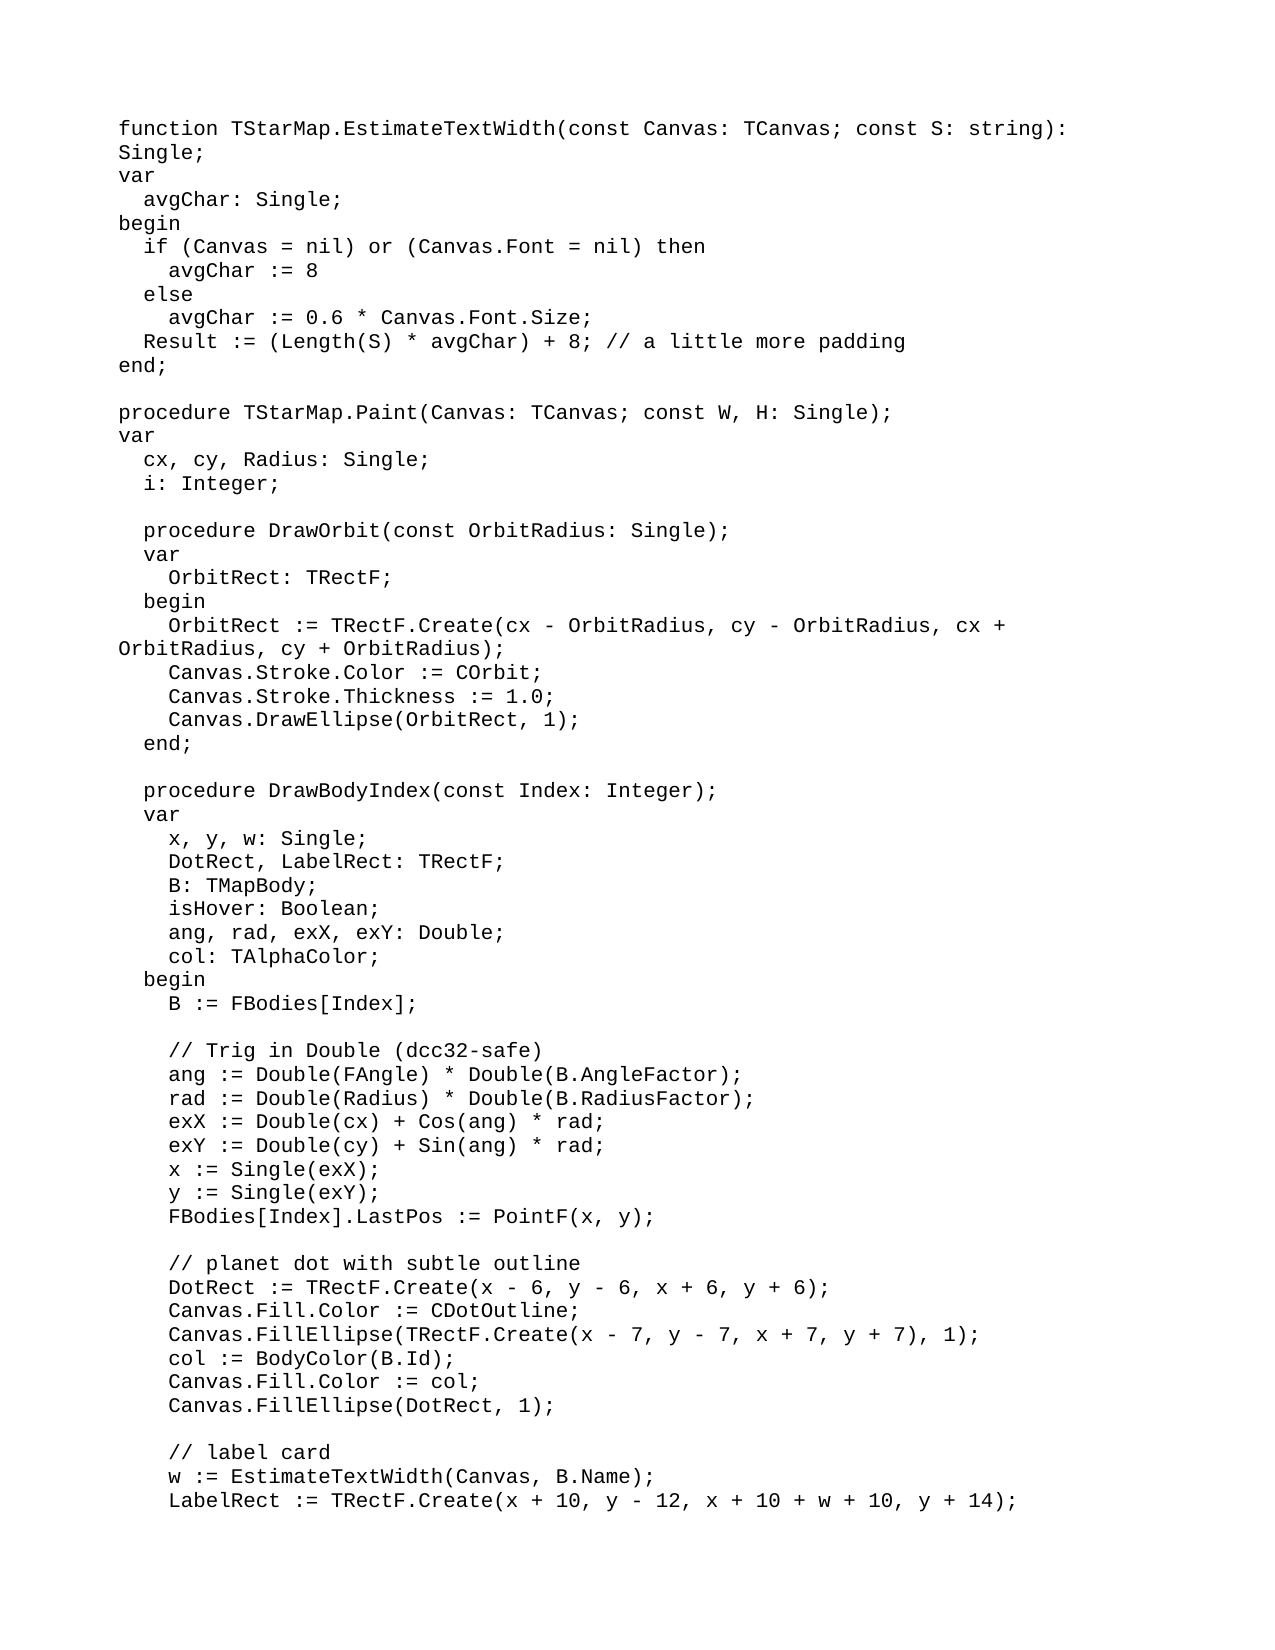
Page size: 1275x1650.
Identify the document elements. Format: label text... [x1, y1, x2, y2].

text var [118, 804, 1157, 827]
text y := Single(exY); [118, 1182, 1157, 1206]
text procedure DrawBodyIndex(const Index: Integer); [118, 780, 1157, 804]
text Result := (Length(S) * avgChar) + 8; // a little more padding [118, 331, 1157, 354]
text avgChar := 8 [118, 260, 1157, 284]
text col := BodyColor(B.Id); [118, 1348, 1157, 1371]
text isHover: Boolean; [118, 898, 1157, 922]
text // planet dot with subtle outline [118, 1253, 1157, 1277]
text else [118, 284, 1157, 307]
text if (Canvas = nil) or (Canvas.Font = nil) then [118, 236, 1157, 260]
text B := FBodies[Index]; [118, 993, 1157, 1017]
text B: TMapBody; [118, 875, 1157, 898]
text Canvas.Stroke.Thickness := 1.0; [118, 686, 1157, 709]
text ang := Double(FAngle) * Double(B.AngleFactor); [118, 1064, 1157, 1088]
text i: Integer; [118, 473, 1157, 496]
text DotRect := TRectF.Create(x - 6, y - 6, x + 6, y + 6); [118, 1277, 1157, 1300]
text end; [118, 733, 1157, 757]
text Canvas.Fill.Color := col; [118, 1371, 1157, 1395]
text Canvas.DrawEllipse(OrbitRect, 1); [118, 709, 1157, 733]
text LabelRect := TRectF.Create(x + 10, y - 12, x + 10 + w + 10, y + 14); [118, 1489, 1157, 1513]
text var [118, 544, 1157, 567]
text avgChar: Single; [118, 189, 1157, 213]
text Canvas.FillEllipse(TRectF.Create(x - 7, y - 7, x + 7, y + 7), 1); [118, 1324, 1157, 1348]
text DotRect, LabelRect: TRectF; [118, 851, 1157, 875]
text x, y, w: Single; [118, 827, 1157, 851]
text Canvas.Fill.Color := CDotOutline; [118, 1300, 1157, 1324]
text function TStarMap.EstimateTextWidth(const Canvas: TCanvas; const S: string): Single; [118, 118, 1157, 165]
text var [118, 426, 1157, 449]
text x := Single(exX); [118, 1158, 1157, 1182]
text w := EstimateTextWidth(Canvas, B.Name); [118, 1466, 1157, 1489]
text end; [118, 354, 1157, 378]
text Canvas.FillEllipse(DotRect, 1); [118, 1395, 1157, 1419]
text FBodies[Index].LastPos := PointF(x, y); [118, 1206, 1157, 1229]
text var [118, 165, 1157, 189]
text begin [118, 591, 1157, 615]
text procedure DrawOrbit(const OrbitRadius: Single); [118, 520, 1157, 544]
text procedure TStarMap.Paint(Canvas: TCanvas; const W, H: Single); [118, 402, 1157, 426]
text begin [118, 213, 1157, 236]
text // label card [118, 1442, 1157, 1466]
text col: TAlphaColor; [118, 946, 1157, 969]
text avgChar := 0.6 * Canvas.Font.Size; [118, 307, 1157, 331]
text // Trig in Double (dcc32-safe) [118, 1040, 1157, 1064]
text cx, cy, Radius: Single; [118, 449, 1157, 473]
text OrbitRect: TRectF; [118, 567, 1157, 591]
text OrbitRect := TRectF.Create(cx - OrbitRadius, cy - OrbitRadius, cx + OrbitRadius, cy + OrbitRadius); [118, 615, 1157, 662]
text ang, rad, exX, exY: Double; [118, 922, 1157, 946]
text exX := Double(cx) + Cos(ang) * rad; [118, 1111, 1157, 1135]
text Canvas.Stroke.Color := COrbit; [118, 662, 1157, 686]
text exY := Double(cy) + Sin(ang) * rad; [118, 1135, 1157, 1158]
text begin [118, 969, 1157, 993]
text rad := Double(Radius) * Double(B.RadiusFactor); [118, 1088, 1157, 1111]
